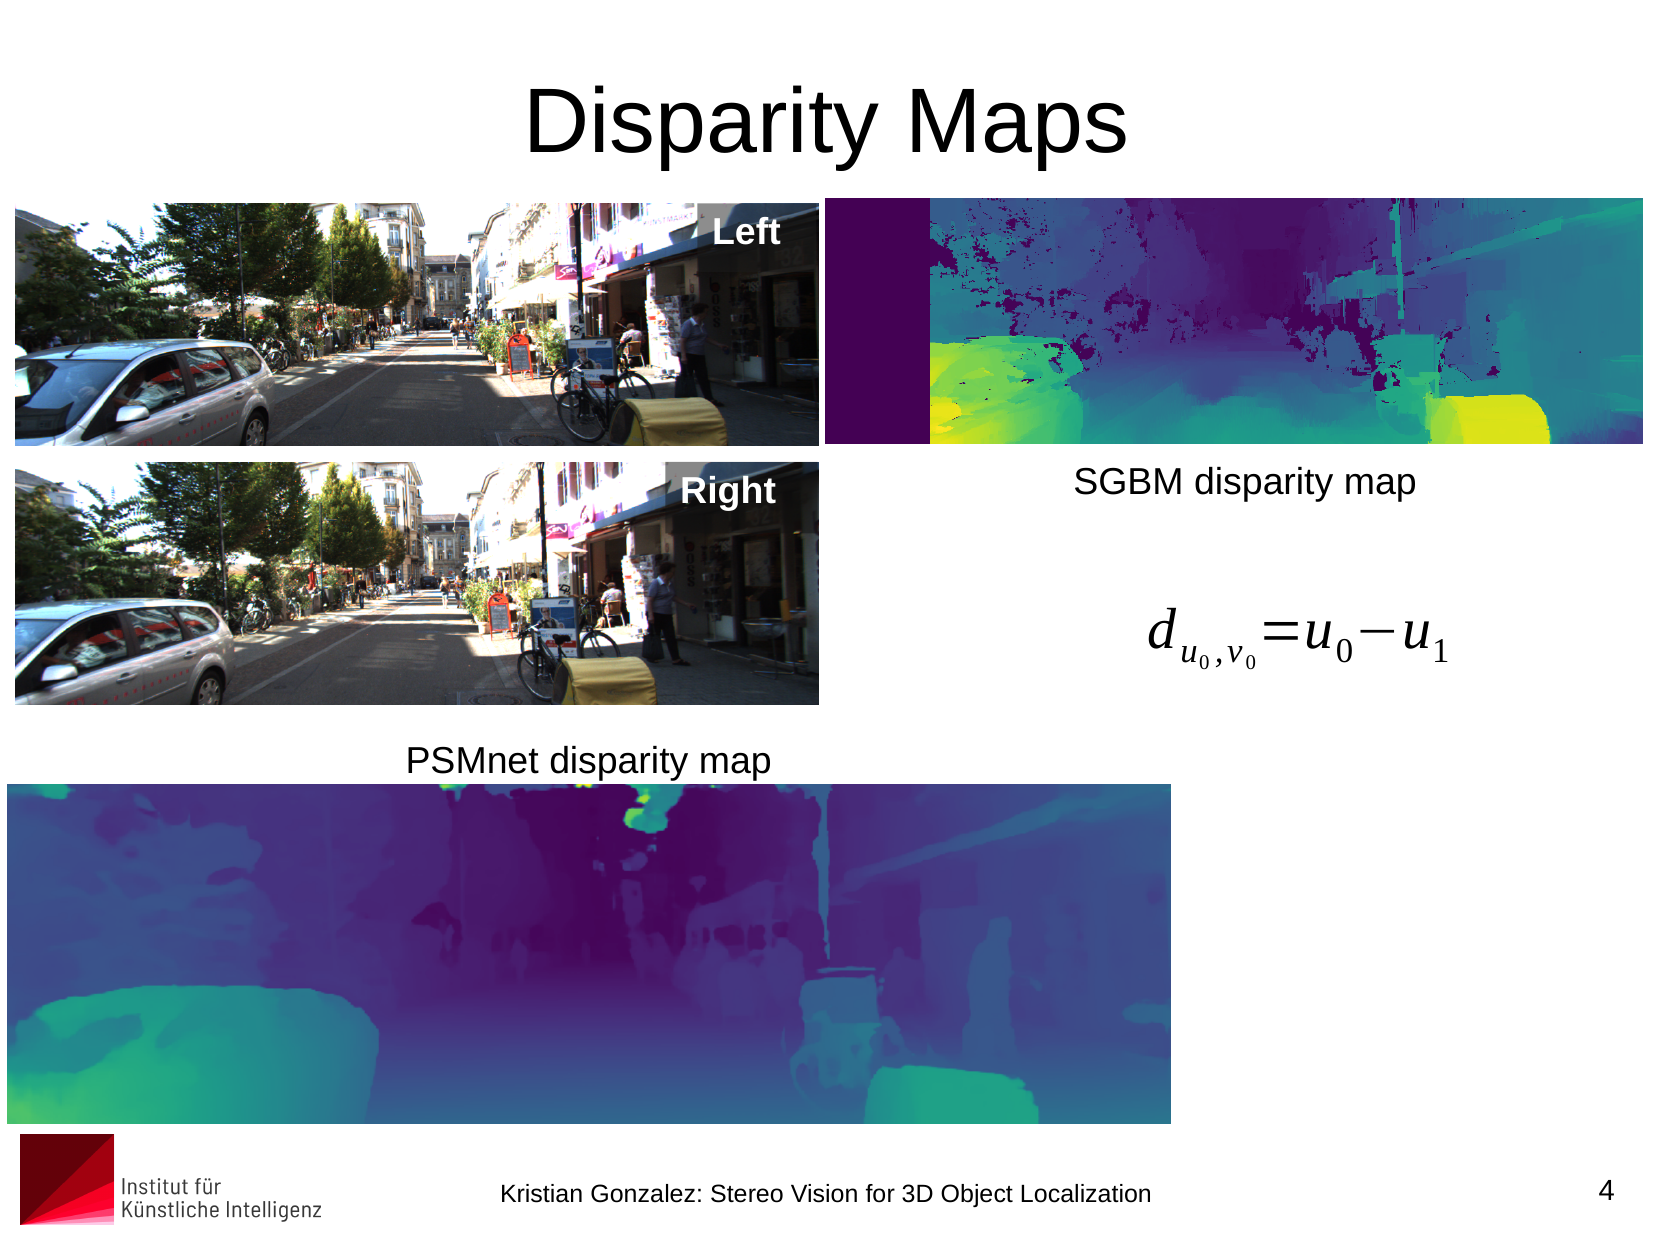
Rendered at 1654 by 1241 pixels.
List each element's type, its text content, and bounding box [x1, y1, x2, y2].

title Disparity Maps [170, 53, 1483, 189]
picture [825, 198, 1643, 444]
text_box PSMnet disparity map [354, 732, 823, 790]
picture [20, 1134, 321, 1225]
picture [7, 784, 1171, 1124]
picture [15, 462, 819, 706]
chart [1141, 596, 1456, 676]
text_box Left [697, 203, 817, 273]
picture [15, 203, 819, 446]
text_box Right [665, 461, 818, 534]
text_box SGBM disparity map [1050, 453, 1441, 511]
